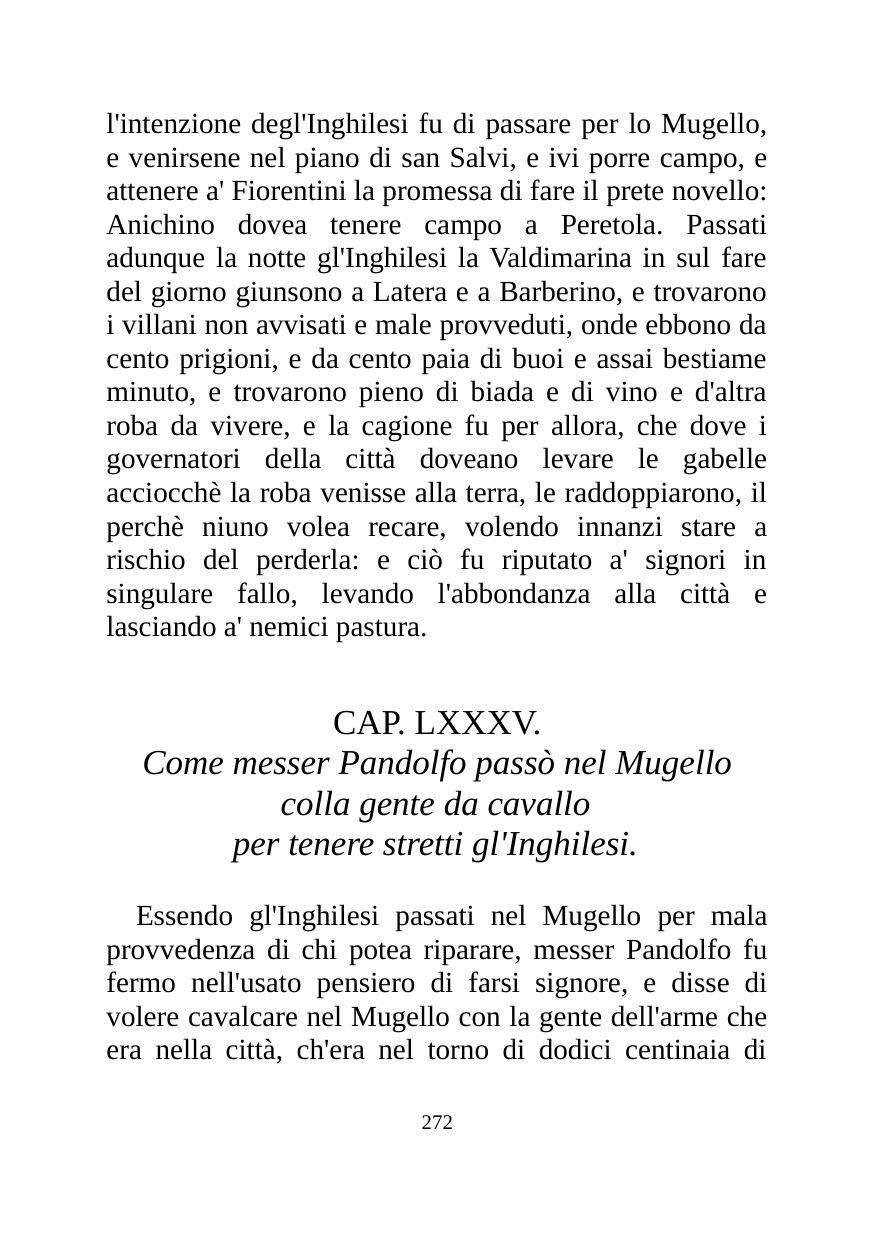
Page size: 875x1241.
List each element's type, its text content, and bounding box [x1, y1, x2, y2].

subtitle CAP. LXXXV. Come messer Pandolfo passò nel Mugello colla gente da cavallo per tenere stretti gl'Inghilesi. [106, 702, 768, 863]
text l'intenzione degl'Inghilesi fu di passare per lo Mugello, e venirsene nel piano di san Salvi, e ivi porre campo, e attenere a' Fiorentini la promessa di fare il prete novello: Anichino dovea tenere campo a Peretola. Passati adunque la notte gl'Inghilesi la Valdimarina in sul fare del giorno giunsono a Latera e a Barberino, e trovarono i villani non avvisati e male provveduti, onde ebbono da cento prigioni, e da cento paia di buoi e assai bestiame minuto, e trovarono pieno di biada e di vino e d'altra roba da vivere, e la cagione fu per allora, che dove i governatori della città doveano levare le gabelle acciocchè la roba venisse alla terra, le raddoppiarono, il perchè niuno volea recare, volendo innanzi stare a rischio del perderla: e ciò fu riputato a' signori in singulare fallo, levando l'abbondanza alla città e lasciando a' nemici pastura. [106, 106, 768, 643]
text Essendo gl'Inghilesi passati nel Mugello per mala provvedenza di chi potea riparare, messer Pandolfo fu fermo nell'usato pensiero di farsi signore, e disse di volere cavalcare nel Mugello con la gente dell'arme che era nella città, ch'era nel torno di dodici centinaia di [106, 898, 768, 1066]
